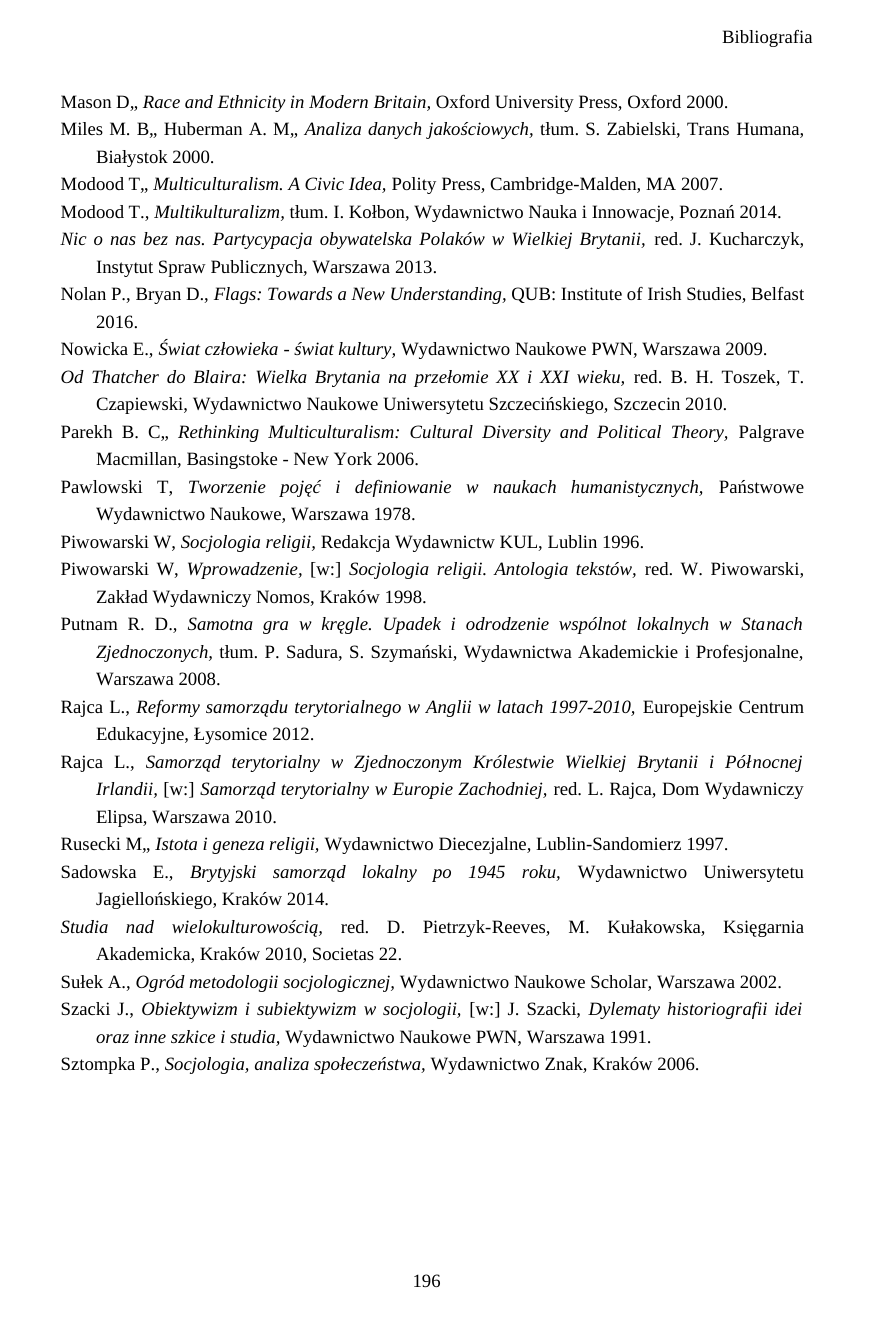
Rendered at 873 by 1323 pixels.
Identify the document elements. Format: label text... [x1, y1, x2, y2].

text Sadowska E., Brytyjski samorząd lokalny po 1945 roku, Wydawnictwo Uniwersytetu Jagiellońskiego, Kraków 2014. [60, 861, 804, 909]
text Sztompka P., Socjologia, analiza społeczeństwa, Wydawnictwo Znak, Kraków 2006. [60, 1053, 804, 1074]
text Bibliografia [722, 26, 819, 47]
text Od Thatcher do Blaira: Wielka Brytania na przełomie XX i XXI wieku, red. В. H. To­szek, T. Czapiewski, Wydawnictwo Naukowe Uniwersytetu Szczecińskiego, Szcze­cin 2010. [60, 366, 804, 414]
text 196 [412, 1270, 449, 1292]
text Rajca L., Samorząd terytorialny w Zjednoczonym Królestwie Wielkiej Brytanii i Pół­nocnej Irlandii, [w:] Samorząd terytorialny w Europie Zachodniej, red. L. Rajca, Dom Wydawniczy Elipsa, Warszawa 2010. [60, 751, 804, 827]
text Nowicka E., Świat człowieka - świat kultury, Wydawnictwo Naukowe PWN, Warsza­wa 2009. [60, 338, 804, 359]
text Szacki J., Obiektywizm i subiektywizm w socjologii, [w:] J. Szacki, Dylematy historio­grafii idei oraz inne szkice i studia, Wydawnictwo Naukowe PWN, Warszawa 1991. [60, 998, 804, 1047]
text Pawlowski T, Tworzenie pojęć i definiowanie w naukach humanistycznych, Państwowe Wydawnictwo Naukowe, Warszawa 1978. [60, 476, 804, 524]
text Modood T., Multikulturalizm, tłum. I. Kołbon, Wydawnictwo Nauka i Innowacje, Po­znań 2014. [60, 201, 804, 222]
text Nic o nas bez nas. Partycypacja obywatelska Polaków w Wielkiej Brytanii, red. J. Kuchar­czyk, Instytut Spraw Publicznych, Warszawa 2013. [60, 228, 804, 277]
text Modood T„ Multiculturalism. A Civic Idea, Polity Press, Cambridge-Malden, MA 2007. [60, 173, 804, 194]
text Rajca L., Reformy samorządu terytorialnego w Anglii w latach 1997-2010, Europejskie Centrum Edukacyjne, Łysomice 2012. [60, 696, 804, 744]
text Sułek A., Ogród metodologii socjologicznej, Wydawnictwo Naukowe Scholar, Warsza­wa 2002. [60, 971, 804, 992]
text Piwowarski W, Wprowadzenie, [w:] Socjologia religii. Antologia tekstów, red. W. Piwo­warski, Zakład Wydawniczy Nomos, Kraków 1998. [60, 558, 804, 607]
text Putnam R. D., Samotna gra w kręgle. Upadek i odrodzenie wspólnot lokalnych w Sta­nach Zjednoczonych, tłum. P. Sadura, S. Szymański, Wydawnictwa Akademickie i Profesjonalne, Warszawa 2008. [60, 613, 804, 689]
text Parekh В. C„ Rethinking Multiculturalism: Cultural Diversity and Political Theory, Pal­grave Macmillan, Basingstoke - New York 2006. [60, 421, 804, 469]
text Studia nad wielokulturowością, red. D. Pietrzyk-Reeves, M. Kułakowska, Księgarnia Akademicka, Kraków 2010, Societas 22. [60, 916, 804, 964]
text Piwowarski W, Socjologia religii, Redakcja Wydawnictw KUL, Lublin 1996. [60, 531, 804, 552]
text Miles M. B„ Huberman A. M„ Analiza danych jakościowych, tłum. S. Zabielski, Trans Humana, Białystok 2000. [60, 118, 804, 167]
text Rusecki M„ Istota i geneza religii, Wydawnictwo Diecezjalne, Lublin-Sandomierz 1997. [60, 833, 804, 854]
text Nolan P., Bryan D., Flags: Towards a New Understanding, QUB: Institute of Irish Stud­ies, Belfast 2016. [60, 283, 804, 332]
text Mason D„ Race and Ethnicity in Modern Britain, Oxford University Press, Oxford 2000. [60, 91, 804, 112]
